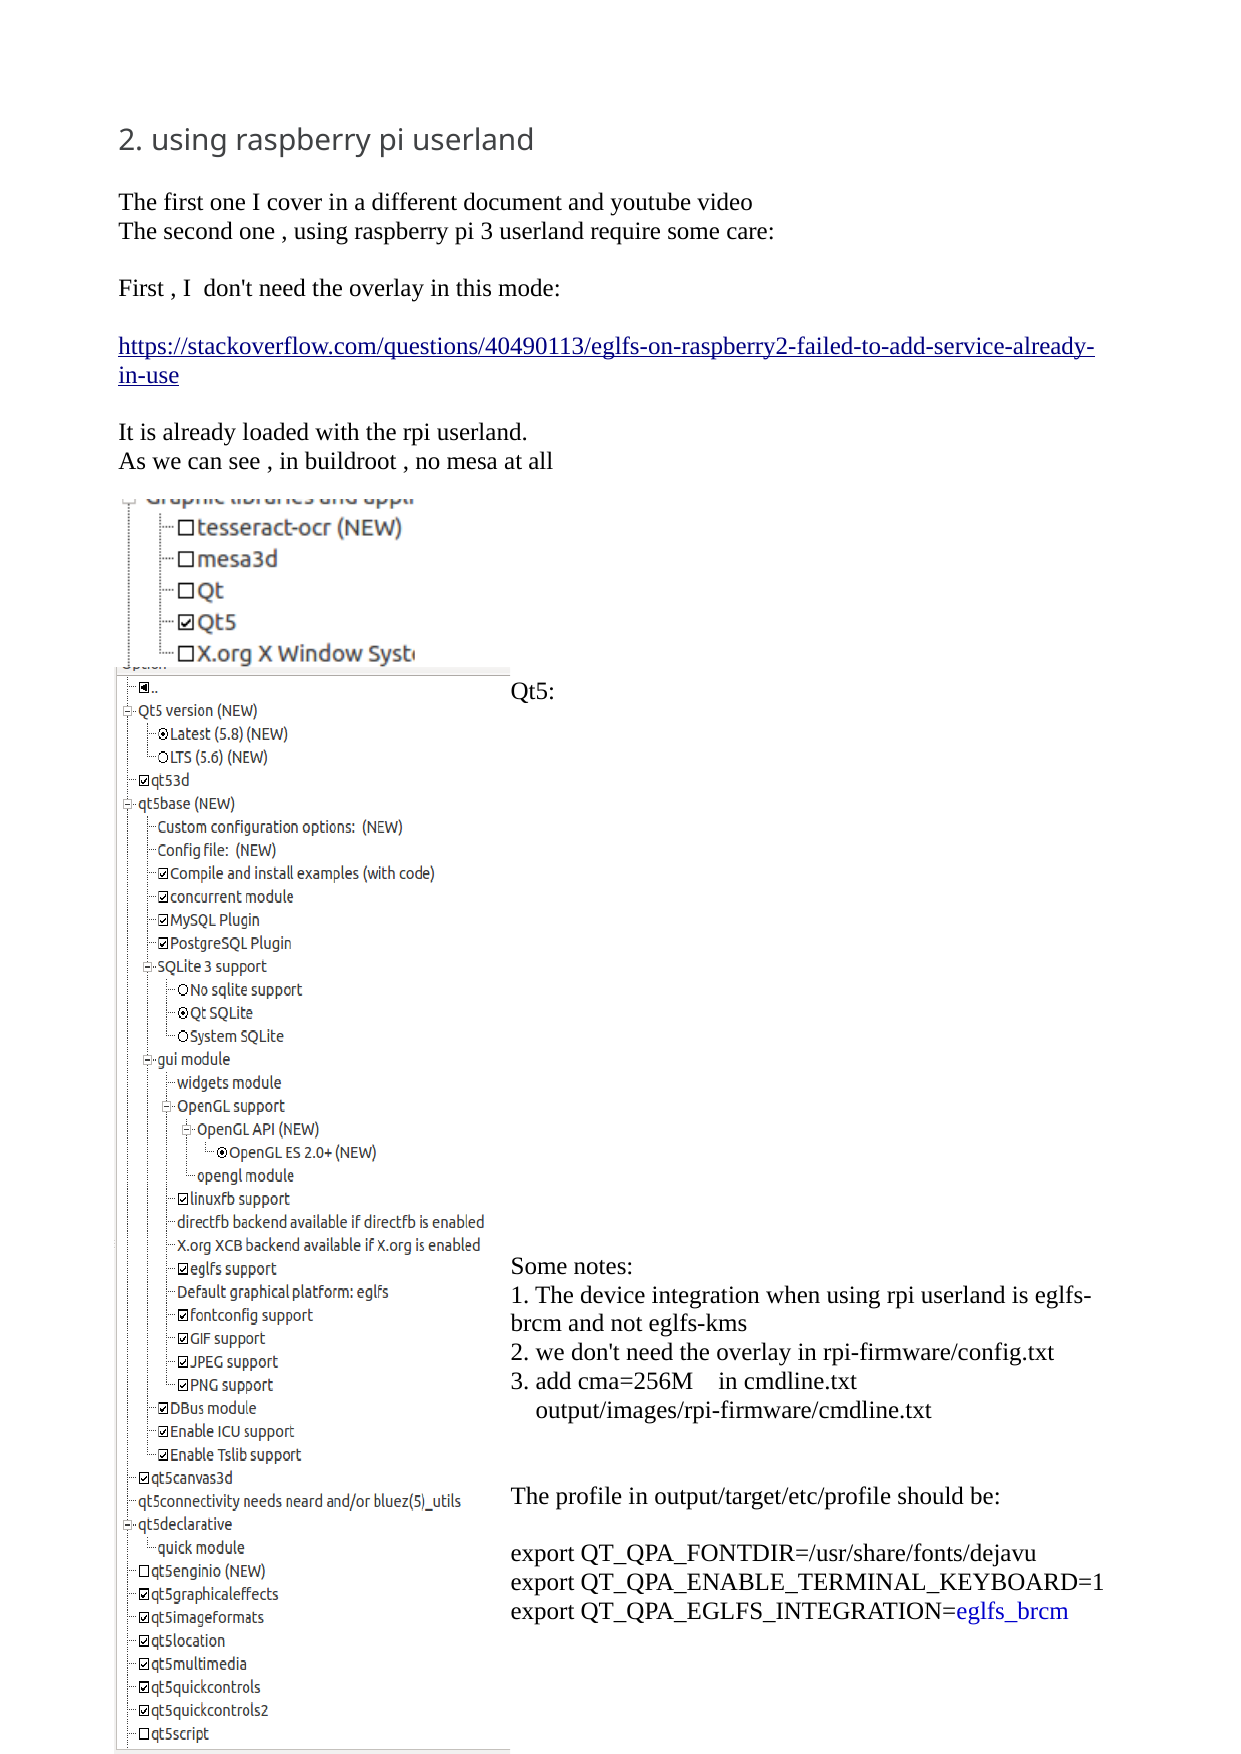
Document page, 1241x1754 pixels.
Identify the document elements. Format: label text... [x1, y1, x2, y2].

text export QT_QPA_ENABLE_TERMINAL_KEYBOARD=1 [511, 1567, 1122, 1596]
text output/images/rpi-firmware/cmdline.txt [511, 1395, 1122, 1423]
text The second one , using raspberry pi 3 userland require some care: [118, 216, 1122, 245]
text The first one I cover in a different document and youtube video [118, 187, 1122, 216]
text Qt5: [511, 676, 1122, 705]
text 2. using raspberry pi userland [118, 118, 1122, 158]
picture [114, 499, 511, 1754]
text 3. add cma=256M in cmdline.txt [511, 1366, 1122, 1395]
text 2. we don't need the overlay in rpi-firmware/config.txt [511, 1337, 1122, 1366]
text The profile in output/target/etc/profile should be: [511, 1481, 1122, 1510]
text 1. The device integration when using rpi userland is eglfs-brcm and not eglfs-kms [511, 1280, 1122, 1337]
text in-use [118, 360, 1122, 388]
text As we can see , in buildroot , no mesa at all [118, 446, 1122, 475]
text It is already loaded with the rpi userland. [118, 417, 1122, 446]
text First , I don't need the overlay in this mode: [118, 273, 1122, 302]
text export QT_QPA_EGLFS_INTEGRATION=eglfs_brcm [511, 1596, 1122, 1625]
text export QT_QPA_FONTDIR=/usr/share/fonts/dejavu [511, 1538, 1122, 1567]
text https://stackoverflow.com/questions/40490113/eglfs-on-raspberry2-failed-to-add-service-already- [118, 331, 1122, 360]
text Some notes: [511, 1251, 1122, 1280]
